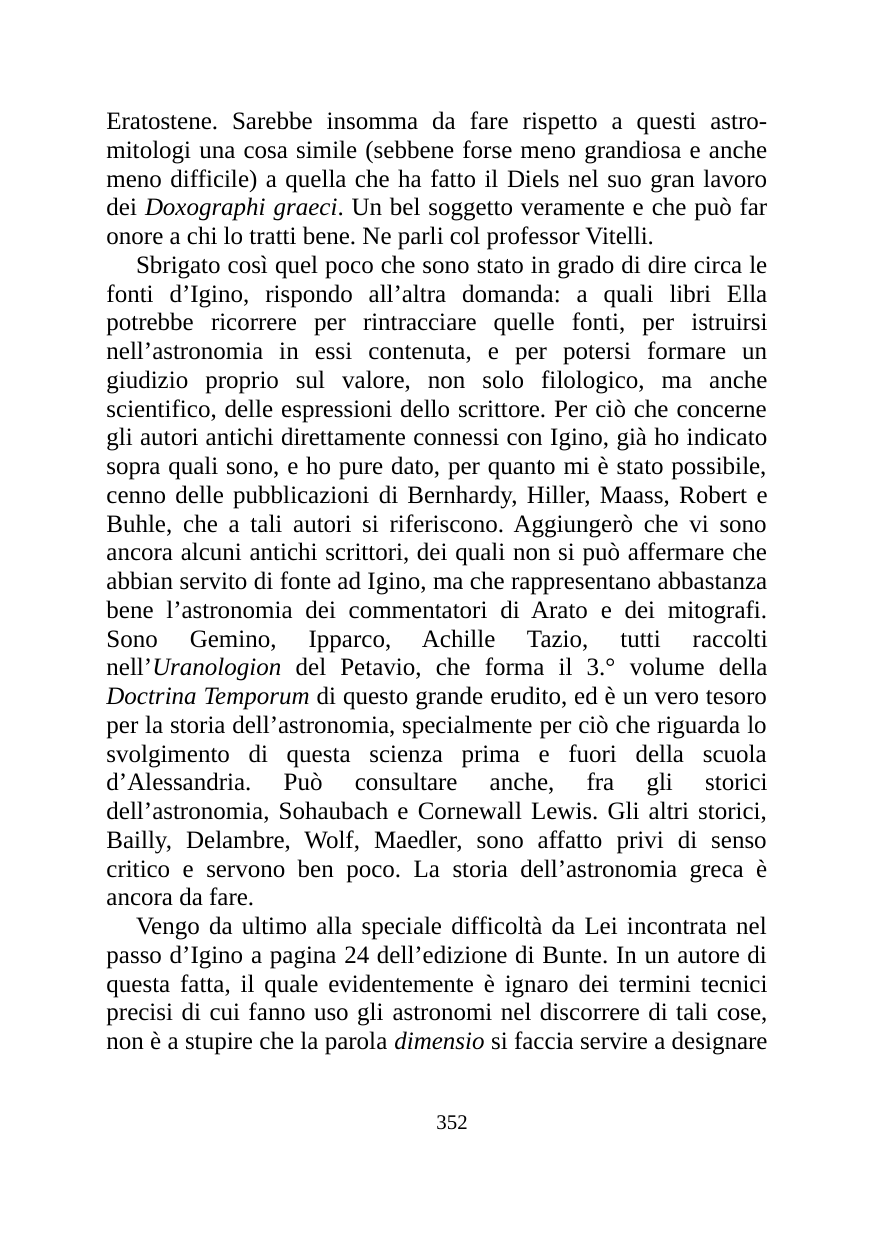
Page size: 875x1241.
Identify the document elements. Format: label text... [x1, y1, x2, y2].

text Eratostene. Sarebbe insomma da fare rispetto a questi astro-mitologi una cosa simile (sebbene forse meno grandiosa e anche meno difficile) a quella che ha fatto il Diels nel suo gran lavoro dei Doxographi graeci. Un bel soggetto veramente e che può far onore a chi lo tratti bene. Ne parli col professor Vitelli. [106, 106, 768, 250]
text Sbrigato così quel poco che sono stato in grado di dire circa le fonti d’Igino, rispondo all’altra domanda: a quali libri Ella potrebbe ricorrere per rintracciare quelle fonti, per istruirsi nell’astronomia in essi contenuta, e per potersi formare un giudizio proprio sul valore, non solo filologico, ma anche scientifico, delle espressioni dello scrittore. Per ciò che concerne gli autori antichi direttamente connessi con Igino, già ho indicato sopra quali sono, e ho pure dato, per quanto mi è stato possibile, cenno delle pubblicazioni di Bernhardy, Hiller, Maass, Robert e Buhle, che a tali autori si riferiscono. Aggiungerò che vi sono ancora alcuni antichi scrittori, dei quali non si può affermare che abbian servito di fonte ad Igino, ma che rappresentano abbastanza bene l’astronomia dei commentatori di Arato e dei mitografi. Sono Gemino, Ipparco, Achille Tazio, tutti raccolti nell’Uranologion del Petavio, che forma il 3.° volume della Doctrina Temporum di questo grande erudito, ed è un vero tesoro per la storia dell’astronomia, specialmente per ciò che riguarda lo svolgimento di questa scienza prima e fuori della scuola d’Alessandria. Può consultare anche, fra gli storici dell’astronomia, Sohaubach e Cornewall Lewis. Gli altri storici, Bailly, Delambre, Wolf, Maedler, sono affatto privi di senso critico e servono ben poco. La storia dell’astronomia greca è ancora da fare. [106, 250, 768, 911]
text Vengo da ultimo alla speciale difficoltà da Lei incontrata nel passo d’Igino a pagina 24 dell’edizione di Bunte. In un autore di questa fatta, il quale evidentemente è ignaro dei termini tecnici precisi di cui fanno uso gli astronomi nel discorrere di tali cose, non è a stupire che la parola dimensio si faccia servire a designare [106, 911, 768, 1055]
